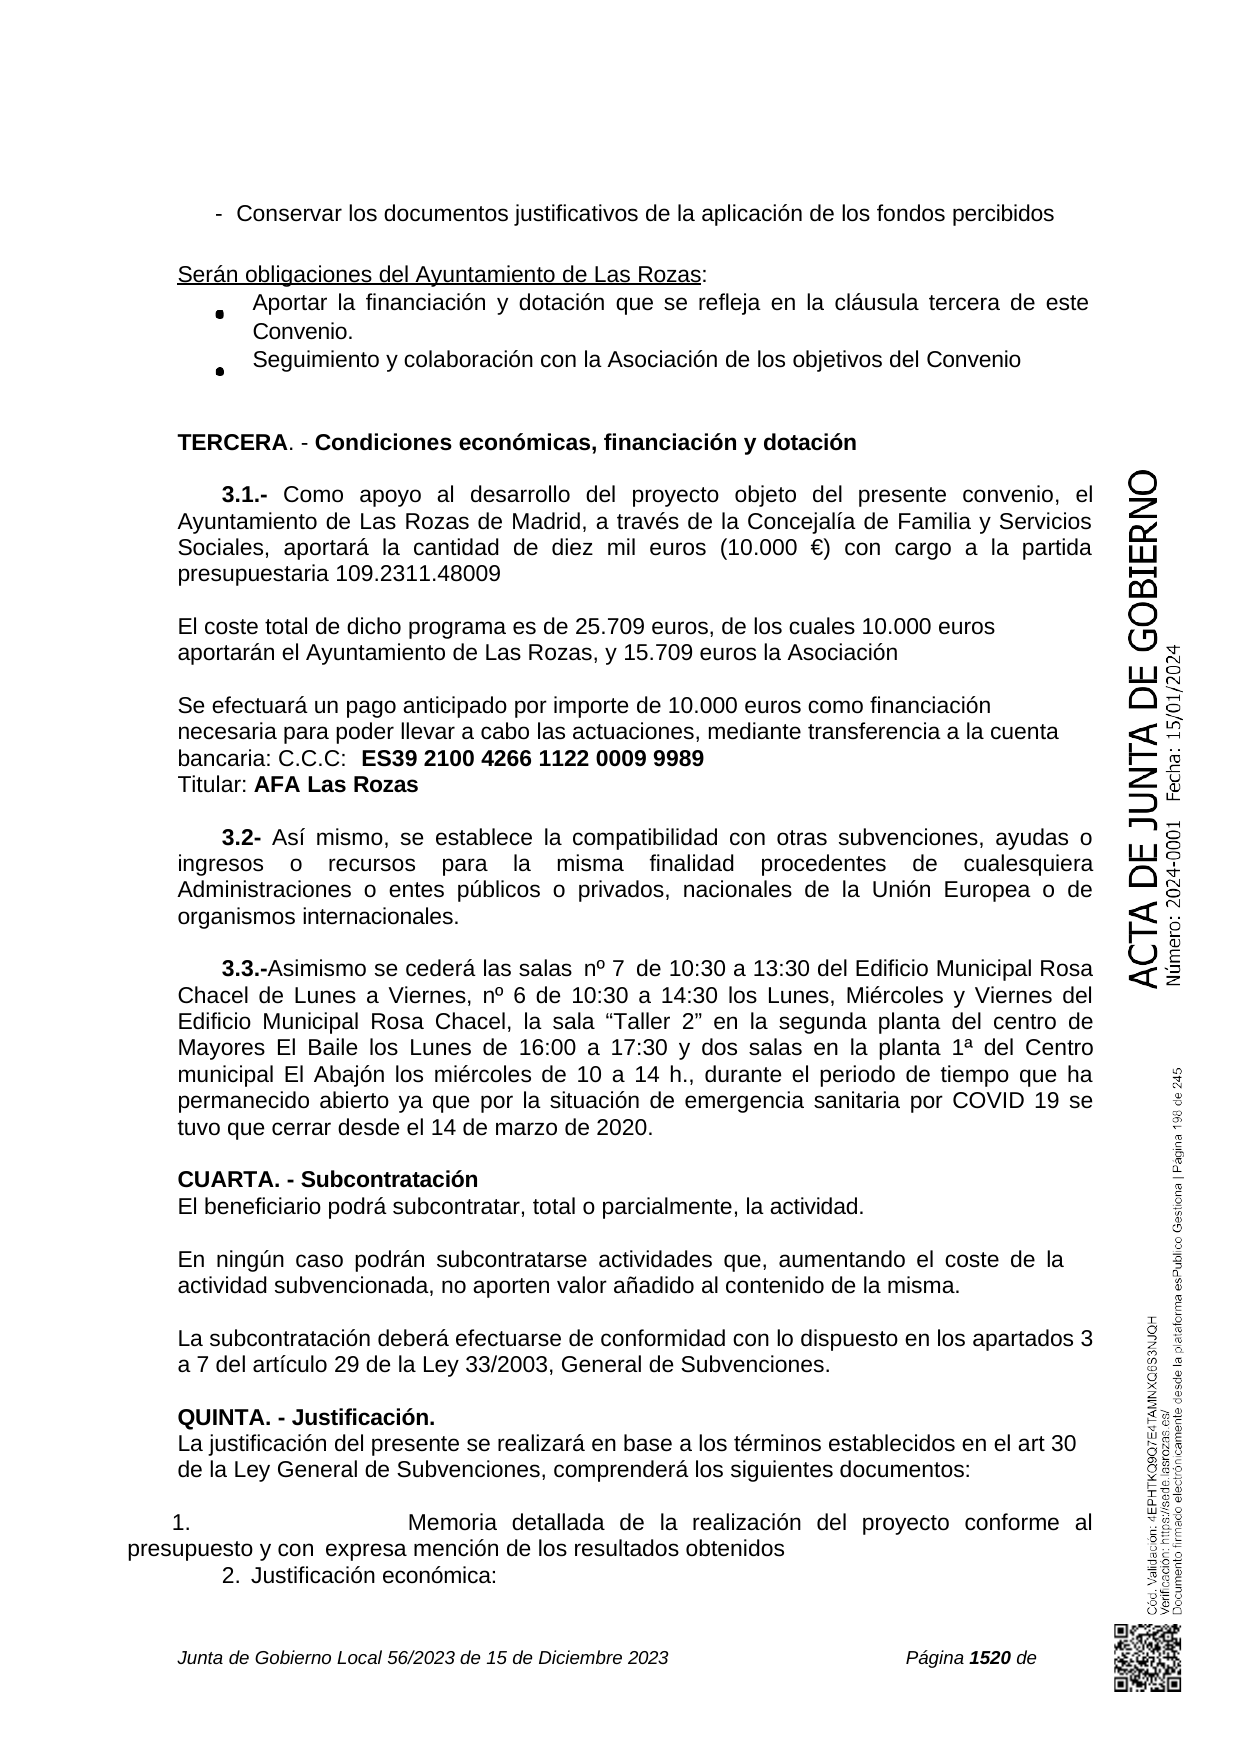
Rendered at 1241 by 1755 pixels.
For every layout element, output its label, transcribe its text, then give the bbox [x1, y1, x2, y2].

text En ningún caso podrán subcontratarse actividades que, aumentando el coste de la actividad subvencionada, no aporten valor añadido al contenido de la misma. [177, 1246, 1093, 1298]
list Memoria detallada de la realización del proyecto conforme al presupuesto y con expresa mención de los resultados obtenidos [127, 1509, 1093, 1562]
text Titular: AFA Las Rozas [177, 771, 1232, 798]
text La subcontratación deberá efectuarse de conformidad con lo dispuesto en los apartados 3 a 7 del artículo 29 de la Ley 33/2003, General de Subvenciones. [177, 1324, 1093, 1377]
text Se efectuará un pago anticipado por importe de 10.000 euros como financiación necesaria para poder llevar a cabo las actuaciones, mediante transferencia a la cuenta bancaria: C.C.C: ES39 2100 4266 1122 0009 9989 [177, 692, 1093, 771]
text Aportar la financiación y dotación que se refleja en la cláusula tercera de este Convenio. [216, 288, 1093, 344]
text Serán obligaciones del Ayuntamiento de Las Rozas: [177, 261, 1232, 287]
text Seguimiento y colaboración con la Asociación de los objetivos del Convenio [216, 346, 1232, 376]
subtitle QUINTA. - Justificación. [177, 1403, 1232, 1430]
text La justificación del presente se realizará en base a los términos establecidos en el art 30 de la Ley General de Subvenciones, comprenderá los siguientes documentos: [177, 1430, 1093, 1483]
subtitle TERCERA. - Condiciones económicas, financiación y dotación [177, 428, 1232, 455]
text 3.1.- Como apoyo al desarrollo del proyecto objeto del presente convenio, el Ayuntamiento de Las Rozas de Madrid, a través de la Concejalía de Familia y Servicios Sociales, aportará la cantidad de diez mil euros (10.000 €) con cargo a la partida presupuestaria 109.2311.48009 [177, 481, 1094, 587]
list Justificación económica: [222, 1562, 1232, 1588]
text El beneficiario podrá subcontratar, total o parcialmente, la actividad. [177, 1193, 1232, 1219]
list Conservar los documentos justificativos de la aplicación de los fondos percibidos [215, 200, 1232, 226]
subtitle CUARTA. - Subcontratación [177, 1166, 1232, 1193]
text El coste total de dicho programa es de 25.709 euros, de los cuales 10.000 euros aportarán el Ayuntamiento de Las Rozas, y 15.709 euros la Asociación [177, 613, 1093, 666]
text 3.2- Así mismo, se establece la compatibilidad con otras subvenciones, ayudas o ingresos o recursos para la misma finalidad procedentes de cualesquiera Administraciones o entes públicos o privados, nacionales de la Unión Europea o de organismos internacionales. [177, 824, 1094, 929]
text 3.3.-Asimismo se cederá las salas nº 7 de 10:30 a 13:30 del Edificio Municipal Rosa Chacel de Lunes a Viernes, nº 6 de 10:30 a 14:30 los Lunes, Miércoles y Viernes del Edificio Municipal Rosa Chacel, la sala “Taller 2” en la segunda planta del centro de Mayores El Baile los Lunes de 16:00 a 17:30 y dos salas en la planta 1ª del Centro municipal El Abajón los miércoles de 10 a 14 h., durante el periodo de tiempo que ha permanecido abierto ya que por la situación de emergencia sanitaria por COVID 19 se tuvo que cerrar desde el 14 de marzo de 2020. [177, 955, 1094, 1140]
